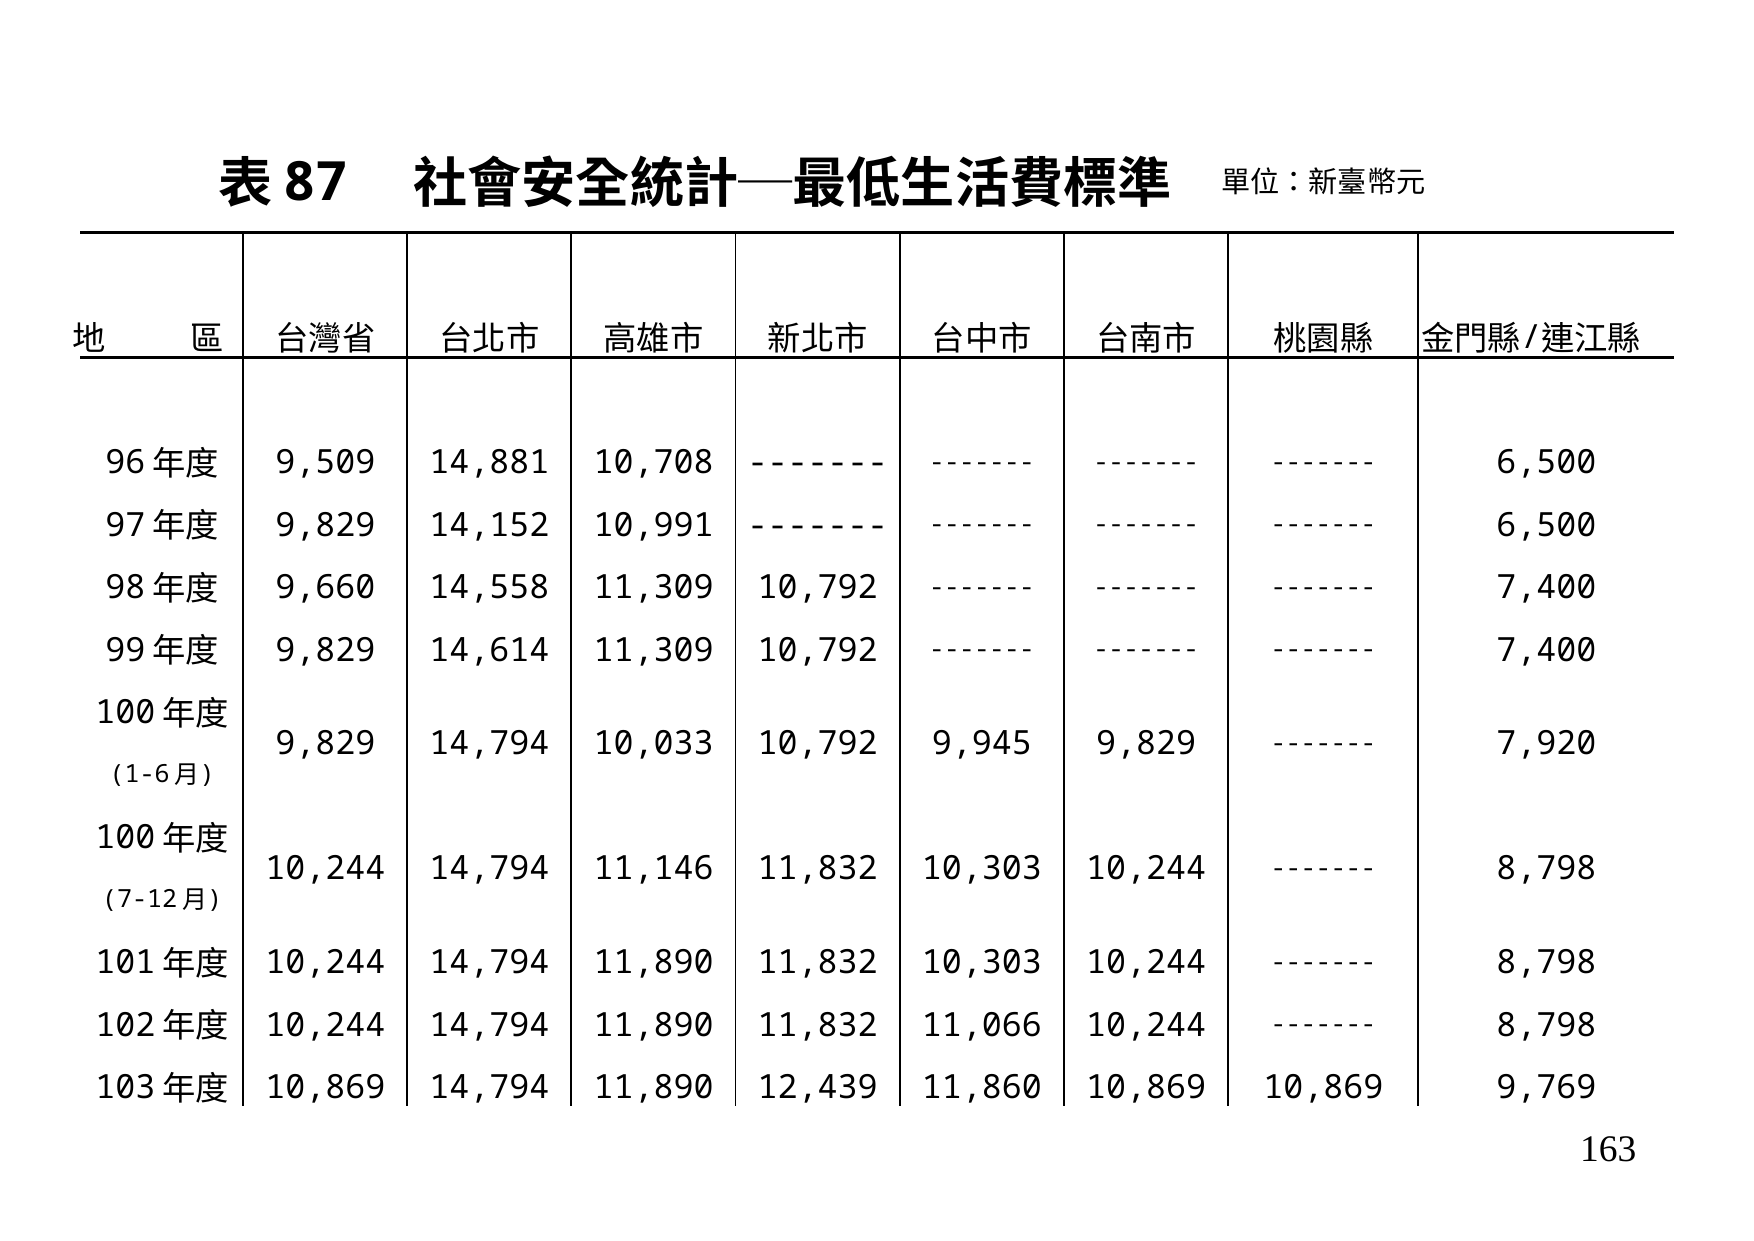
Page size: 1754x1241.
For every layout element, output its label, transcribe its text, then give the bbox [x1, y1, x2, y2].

table_cell 6,500 [1419, 359, 1674, 481]
table_cell ------- [901, 481, 1063, 544]
table_cell 11,832 [736, 794, 899, 919]
table_cell 8,798 [1419, 794, 1674, 919]
table_cell ------- [1229, 544, 1417, 606]
table_cell 102年度 [80, 981, 242, 1044]
table_cell 9,945 [901, 669, 1063, 794]
table_cell 11,832 [736, 919, 899, 981]
table_cell 11,890 [572, 1044, 735, 1106]
table_cell ------- [736, 481, 899, 544]
table_header 台南市 [1065, 234, 1227, 356]
table_cell 9,829 [244, 669, 406, 794]
table_cell 14,152 [408, 481, 570, 544]
table_cell 9,829 [1065, 669, 1227, 794]
table_cell ------- [1229, 606, 1417, 669]
table_cell 7,400 [1419, 544, 1674, 606]
table_cell ------- [1229, 359, 1417, 481]
table_header 台北市 [408, 234, 570, 356]
table_cell 14,794 [408, 669, 570, 794]
table_cell 10,792 [736, 606, 899, 669]
table_cell 11,066 [901, 981, 1063, 1044]
table_cell 10,303 [901, 794, 1063, 919]
table_header 高雄市 [572, 234, 735, 356]
table_cell 10,792 [736, 544, 899, 606]
table_cell 10,033 [572, 669, 735, 794]
table_cell 10,244 [1065, 919, 1227, 981]
table_header 地 區 [80, 234, 242, 356]
table_cell ------- [1229, 919, 1417, 981]
table_cell ------- [901, 606, 1063, 669]
table_cell 11,860 [901, 1044, 1063, 1106]
table_cell 10,869 [1065, 1044, 1227, 1106]
table_cell 11,146 [572, 794, 735, 919]
table_cell 98年度 [80, 544, 242, 606]
table_header 台灣省 [244, 234, 406, 356]
table_cell 10,244 [244, 981, 406, 1044]
table_cell 14,794 [408, 1044, 570, 1106]
table_cell 97年度 [80, 481, 242, 544]
table_cell ------- [1065, 606, 1227, 669]
table_cell ------- [736, 359, 899, 481]
table_cell 14,881 [408, 359, 570, 481]
text 表87 社會安全統計─最低生活費標準 單位：新臺幣元 [118, 106, 1636, 231]
table_cell 9,769 [1419, 1044, 1674, 1106]
table_cell 10,991 [572, 481, 735, 544]
table_cell 9,829 [244, 481, 406, 544]
table_cell 10,869 [244, 1044, 406, 1106]
table_cell 99年度 [80, 606, 242, 669]
table_cell 100年度 (1-6月) [80, 669, 242, 794]
table_cell 11,890 [572, 919, 735, 981]
table_cell 103年度 [80, 1044, 242, 1106]
table_header 台中市 [901, 234, 1063, 356]
table_cell 10,244 [1065, 981, 1227, 1044]
table_cell 8,798 [1419, 919, 1674, 981]
table_cell 101年度 [80, 919, 242, 981]
table_cell 9,660 [244, 544, 406, 606]
table_cell 8,798 [1419, 981, 1674, 1044]
table_cell 14,558 [408, 544, 570, 606]
table_cell 14,794 [408, 794, 570, 919]
table_cell 9,829 [244, 606, 406, 669]
table_cell 11,890 [572, 981, 735, 1044]
table_cell 10,244 [244, 919, 406, 981]
table_cell ------- [1229, 981, 1417, 1044]
table_cell 7,400 [1419, 606, 1674, 669]
table_cell ------- [1229, 669, 1417, 794]
table_cell ------- [1065, 359, 1227, 481]
table_cell 9,509 [244, 359, 406, 481]
table_cell 14,794 [408, 919, 570, 981]
table_cell ------- [901, 359, 1063, 481]
table_header 新北市 [736, 234, 899, 356]
table_cell ------- [1065, 481, 1227, 544]
table_cell ------- [1065, 544, 1227, 606]
table_cell 11,309 [572, 544, 735, 606]
table_cell ------- [901, 544, 1063, 606]
table_cell 14,614 [408, 606, 570, 669]
table_cell ------- [1229, 481, 1417, 544]
table_cell 11,832 [736, 981, 899, 1044]
table_cell 10,244 [244, 794, 406, 919]
table_cell 96年度 [80, 359, 242, 481]
table_cell 10,303 [901, 919, 1063, 981]
table_cell 10,244 [1065, 794, 1227, 919]
table_cell ------- [1229, 794, 1417, 919]
table_cell 100年度 (7-12月) [80, 794, 242, 919]
table_cell 10,708 [572, 359, 735, 481]
table_cell 7,920 [1419, 669, 1674, 794]
table_cell 12,439 [736, 1044, 899, 1106]
table_cell 10,792 [736, 669, 899, 794]
table_cell 14,794 [408, 981, 570, 1044]
table_header 金門縣/連江縣 [1419, 234, 1674, 356]
table_header 桃園縣 [1229, 234, 1417, 356]
table_cell 10,869 [1229, 1044, 1417, 1106]
table_cell 11,309 [572, 606, 735, 669]
table_cell 6,500 [1419, 481, 1674, 544]
